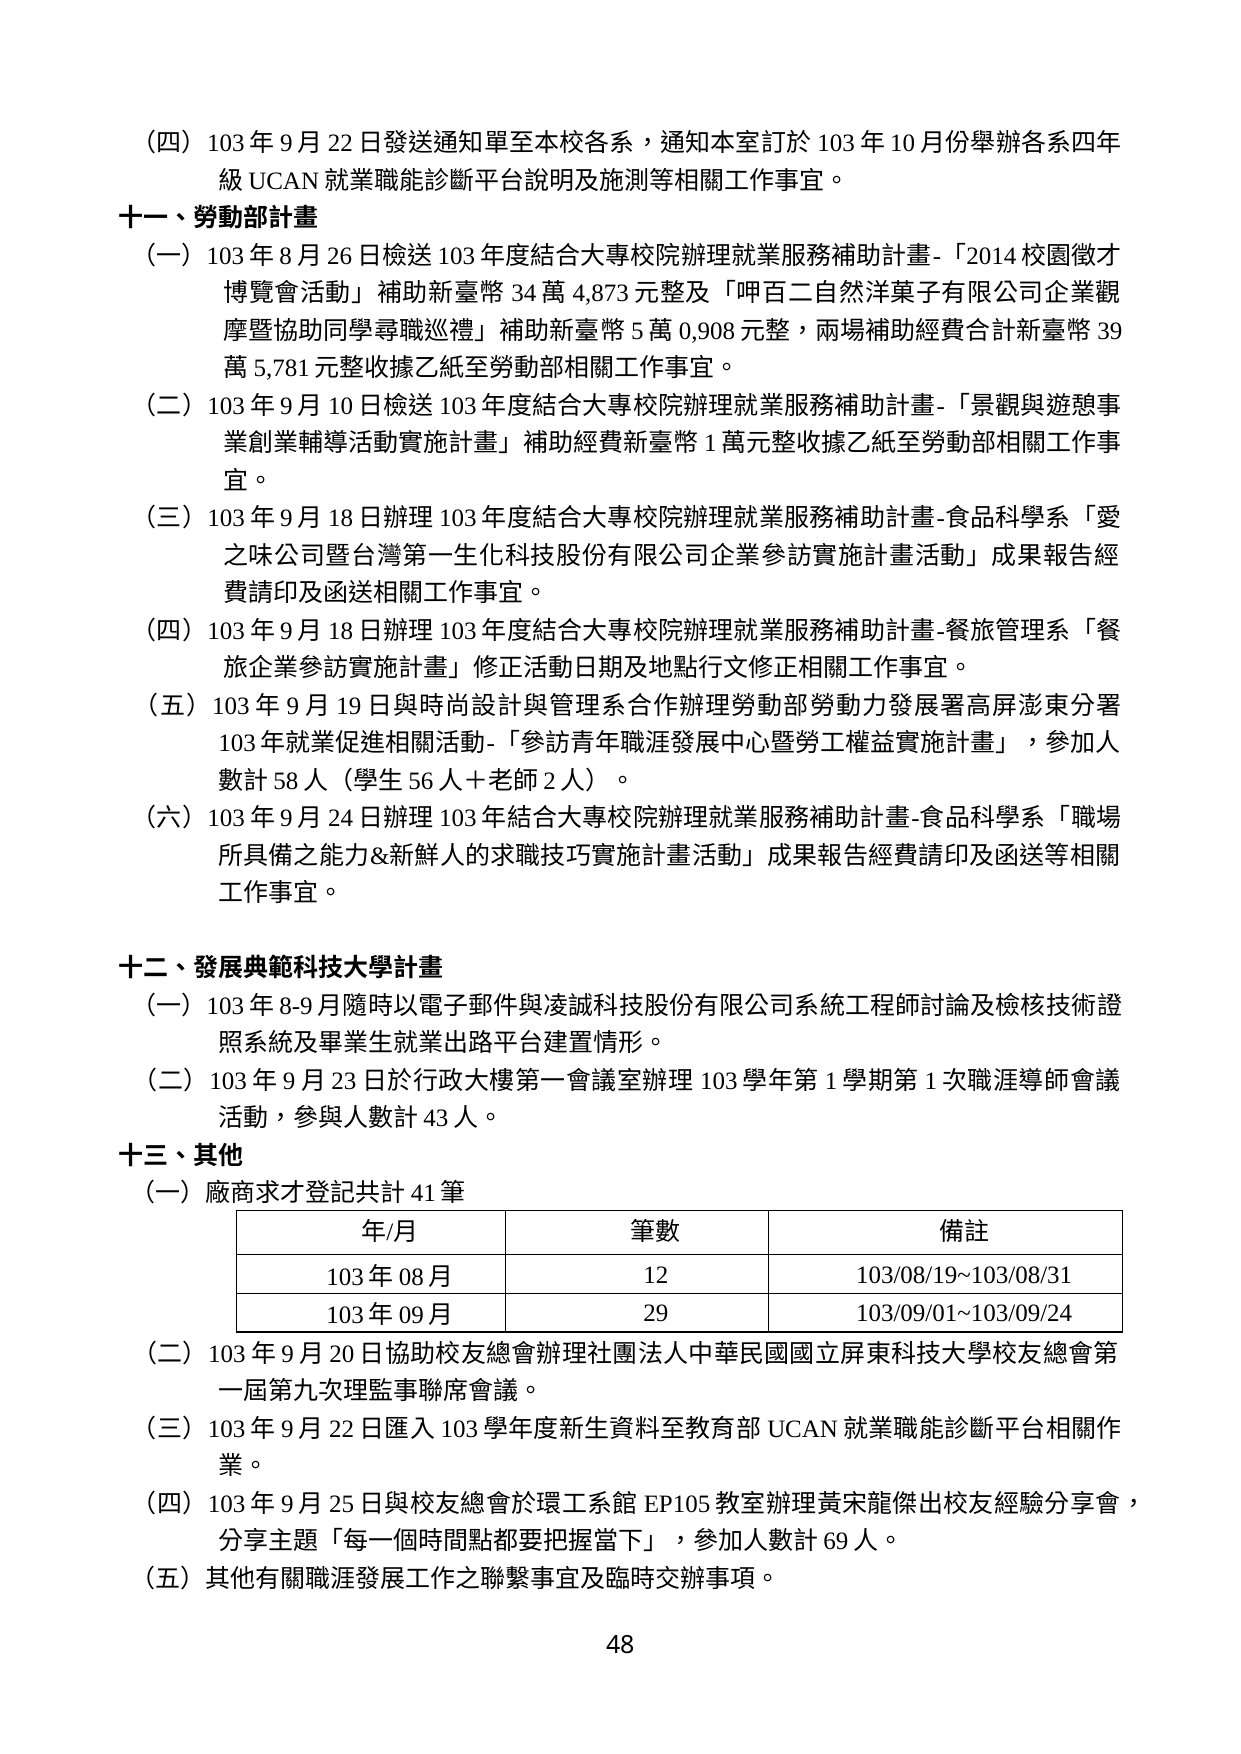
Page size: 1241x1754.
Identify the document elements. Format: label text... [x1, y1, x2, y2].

text （四）103年9月22日發送通知單至本校各系，通知本室訂於103年10月份舉辦各系四年級UCAN就業職能診斷平台說明及施測等相關工作事宜。 [118, 122, 1122, 197]
text （四）103年9月25日與校友總會於環工系館EP105教室辦理黃宋龍傑出校友經驗分享會，分享主題「每一個時間點都要把握當下」，參加人數計69人。 [118, 1482, 1122, 1557]
text （二）103年9月10日檢送103年度結合大專校院辦理就業服務補助計畫-「景觀與遊憩事業創業輔導活動實施計畫」補助經費新臺幣1萬元整收據乙紙至勞動部相關工作事宜。 [118, 385, 1122, 497]
text 十三、其他 [118, 1135, 1122, 1172]
table_header 筆數 [506, 1211, 768, 1254]
table_cell 103年08月 [237, 1255, 505, 1293]
text 十二、發展典範科技大學計畫 [118, 947, 1122, 985]
table_cell 103/09/01~103/09/24 [769, 1294, 1122, 1331]
text （六）103年9月24日辦理103年結合大專校院辦理就業服務補助計畫-食品科學系「職場所具備之能力&新鮮人的求職技巧實施計畫活動」成果報告經費請印及函送等相關工作事宜。 [118, 797, 1122, 910]
text （五）103年9月19日與時尚設計與管理系合作辦理勞動部勞動力發展署高屏澎東分署103年就業促進相關活動-「參訪青年職涯發展中心暨勞工權益實施計畫」，參加人數計58人（學生56人＋老師2人）。 [118, 685, 1122, 797]
text 十一、勞動部計畫 [118, 197, 1122, 235]
table_cell 103/08/19~103/08/31 [769, 1255, 1122, 1293]
text （一）103年8月26日檢送103年度結合大專校院辦理就業服務補助計畫-「2014校園徵才博覽會活動」補助新臺幣34萬4,873元整及「呷百二自然洋菓子有限公司企業觀摩暨協助同學尋職巡禮」補助新臺幣5萬0,908元整，兩場補助經費合計新臺幣39萬5,781元整收據乙紙至勞動部相關工作事宜。 [118, 235, 1122, 385]
table_header 備註 [769, 1211, 1122, 1254]
text （一）103年8-9月隨時以電子郵件與凌誠科技股份有限公司系統工程師討論及檢核技術證照系統及畢業生就業出路平台建置情形。 [118, 985, 1122, 1060]
table_header 年/月 [237, 1211, 505, 1254]
text （四）103年9月18日辦理103年度結合大專校院辦理就業服務補助計畫-餐旅管理系「餐旅企業參訪實施計畫」修正活動日期及地點行文修正相關工作事宜。 [118, 610, 1122, 685]
text （三）103年9月18日辦理103年度結合大專校院辦理就業服務補助計畫-食品科學系「愛之味公司暨台灣第一生化科技股份有限公司企業參訪實施計畫活動」成果報告經費請印及函送相關工作事宜。 [118, 497, 1122, 610]
table_cell 29 [506, 1294, 768, 1331]
text （三）103年9月22日匯入103學年度新生資料至教育部UCAN就業職能診斷平台相關作業。 [118, 1407, 1122, 1482]
table_cell 103年09月 [237, 1294, 505, 1331]
table_cell 12 [506, 1255, 768, 1293]
text （一）廠商求才登記共計41筆 [118, 1172, 1122, 1210]
text （五）其他有關職涯發展工作之聯繫事宜及臨時交辦事項。 [118, 1557, 1122, 1595]
text （二）103年9月20日協助校友總會辦理社團法人中華民國國立屏東科技大學校友總會第一屆第九次理監事聯席會議。 [118, 1332, 1122, 1407]
text （二）103年9月23日於行政大樓第一會議室辦理103學年第1學期第1次職涯導師會議活動，參與人數計43人。 [118, 1060, 1122, 1135]
